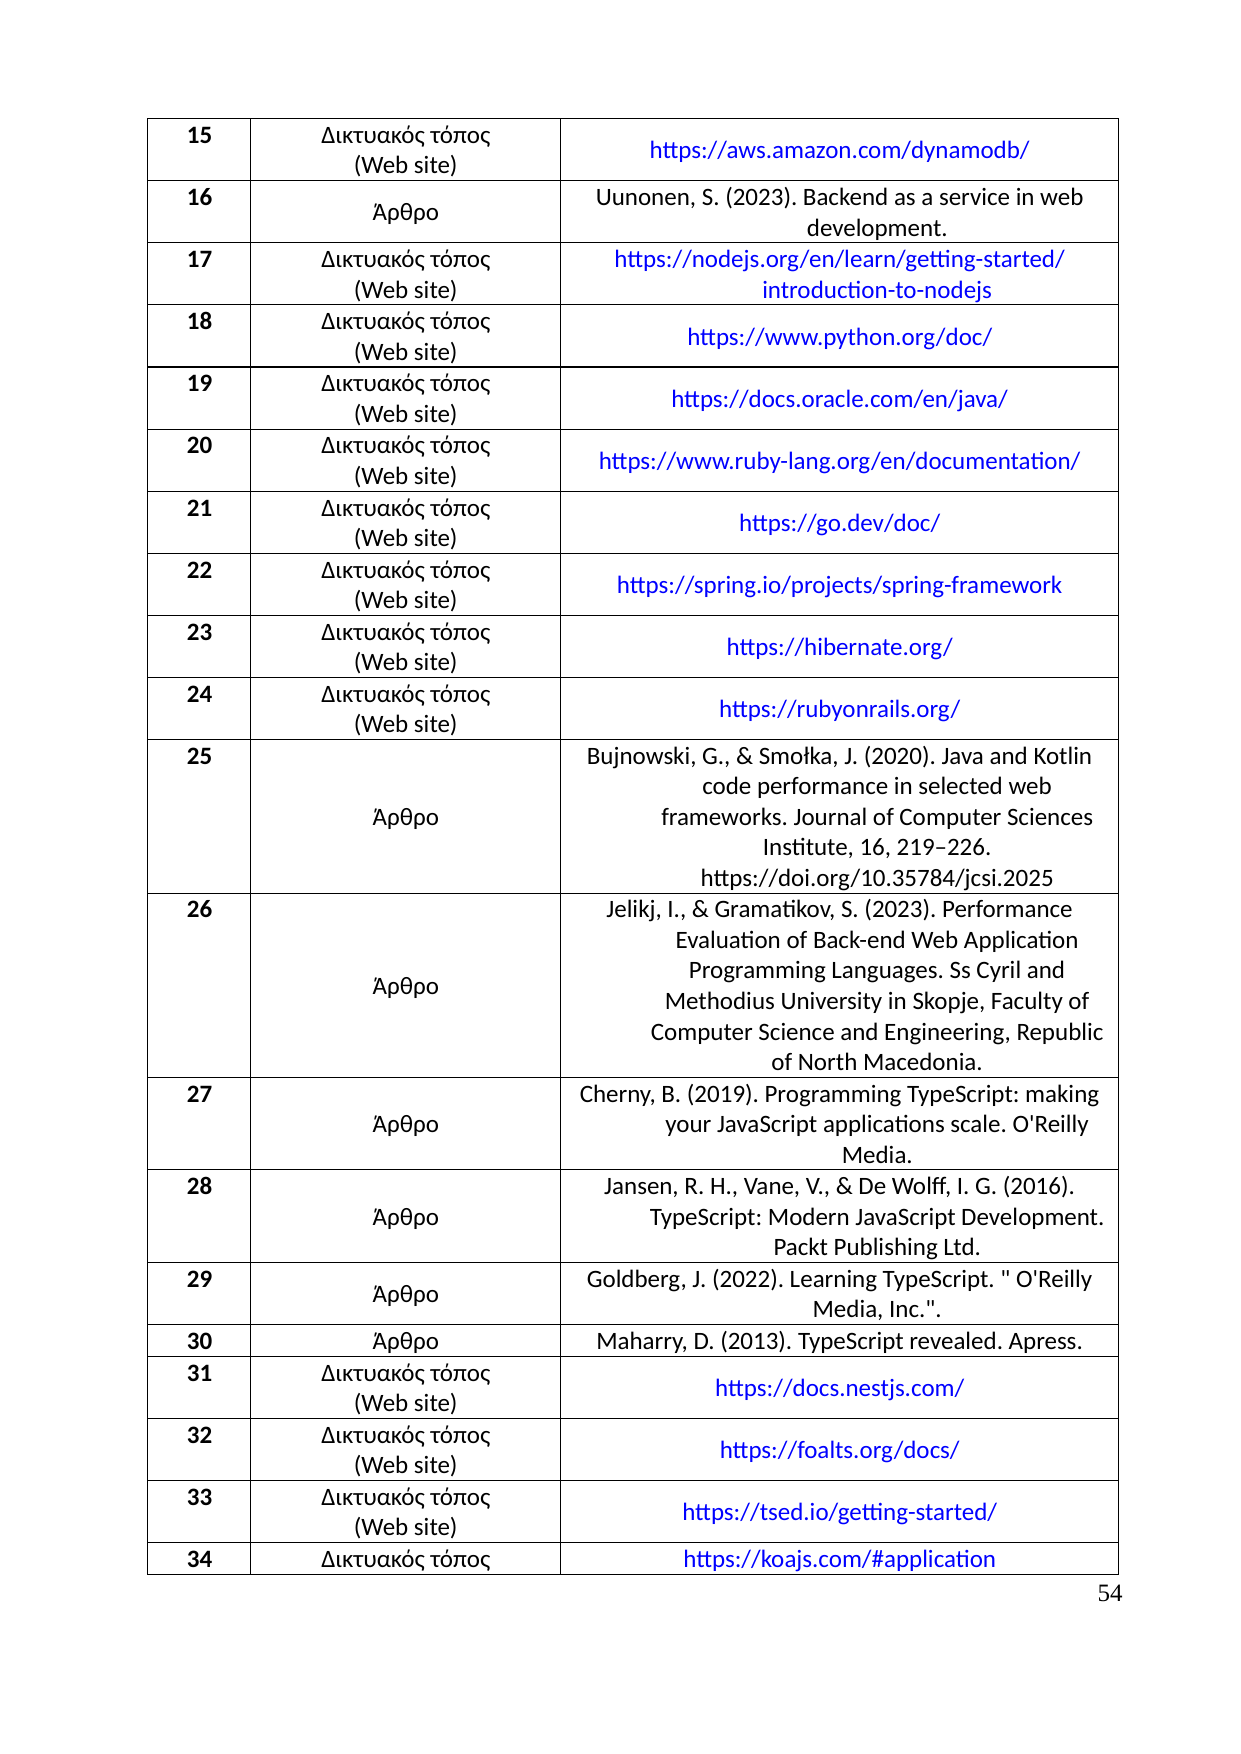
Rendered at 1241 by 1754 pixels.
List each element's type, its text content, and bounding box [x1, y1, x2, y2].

table_cell 34 [148, 1543, 250, 1573]
table_cell [1119, 553, 1123, 615]
table_cell Δικτυακός τόπος (Web site) [251, 492, 560, 553]
table_cell https://go.dev/doc/ [561, 492, 1118, 553]
table_cell Cherny, B. (2019). Programming TypeScript: making your JavaScript applications scale. O'Reilly Media. [561, 1078, 1118, 1169]
table_cell Jelikj, I., & Gramatikov, S. (2023). Performance Evaluation of Back-end Web Application Programming Languages. Ss Cyril and Methodius University in Skopje, Faculty of Computer Science and Engineering, Republic of North Macedonia. [561, 894, 1118, 1077]
table_cell 23 [148, 616, 250, 677]
table_cell Goldberg, J. (2022). Learning TypeScript. " O'Reilly Media, Inc.". [561, 1263, 1118, 1324]
table_cell https://spring.io/projects/spring-framework [561, 554, 1118, 615]
table_cell Δικτυακός τόπος (Web site) [251, 616, 560, 677]
table_cell [1119, 429, 1123, 491]
table_cell 20 [148, 430, 250, 491]
table_cell Δικτυακός τόπος [251, 1543, 560, 1573]
table_cell 25 [148, 740, 250, 893]
table_cell 19 [148, 368, 250, 428]
table_cell Uunonen, S. (2023). Backend as a service in web development. [561, 181, 1118, 242]
table_cell 29 [148, 1263, 250, 1324]
table_cell 33 [148, 1481, 250, 1542]
table_cell 21 [148, 492, 250, 553]
table_cell 28 [148, 1170, 250, 1262]
table_cell [1119, 1324, 1123, 1356]
table_cell Δικτυακός τόπος (Web site) [251, 1357, 560, 1418]
table_cell https://nodejs.org/en/learn/getting-started/introduction-to-nodejs [561, 243, 1118, 304]
table_cell Bujnowski, G., & Smołka, J. (2020). Java and Kotlin code performance in selected web frameworks. Journal of Computer Sciences Institute, 16, 219–226. https://doi.org/10.35784/jcsi.2025 [561, 740, 1118, 893]
table_cell Jansen, R. H., Vane, V., & De Wolff, I. G. (2016). TypeScript: Modern JavaScript Development. Packt Publishing Ltd. [561, 1170, 1118, 1262]
table_cell 31 [148, 1357, 250, 1418]
table_cell https://foalts.org/docs/ [561, 1419, 1118, 1480]
table_cell [1119, 1077, 1123, 1169]
table_cell Δικτυακός τόπος (Web site) [251, 368, 560, 428]
table_cell [1119, 677, 1123, 739]
table_cell 18 [148, 305, 250, 366]
table_cell 22 [148, 554, 250, 615]
table_cell https://hibernate.org/ [561, 616, 1118, 677]
table_cell Δικτυακός τόπος (Web site) [251, 305, 560, 366]
table_cell [1119, 242, 1123, 304]
table_cell [1119, 304, 1123, 366]
table_cell Δικτυακός τόπος (Web site) [251, 119, 560, 180]
table_cell 15 [148, 119, 250, 180]
table_cell [1119, 1356, 1123, 1418]
table_cell Άρθρο [251, 1078, 560, 1169]
table_cell [1119, 615, 1123, 677]
table_cell [1119, 1542, 1123, 1573]
table_cell Άρθρο [251, 1263, 560, 1324]
table_cell 27 [148, 1078, 250, 1169]
table_cell Άρθρο [251, 1325, 560, 1356]
table_cell Δικτυακός τόπος (Web site) [251, 430, 560, 491]
table_cell Maharry, D. (2013). TypeScript revealed. Apress. [561, 1325, 1118, 1356]
table_cell [1119, 491, 1123, 553]
table_cell Άρθρο [251, 740, 560, 893]
table_cell https://docs.oracle.com/en/java/ [561, 368, 1118, 428]
table_cell 26 [148, 894, 250, 1077]
table_cell 30 [148, 1325, 250, 1356]
table_cell [1119, 1262, 1123, 1324]
table_cell https://docs.nestjs.com/ [561, 1357, 1118, 1418]
table_cell [1119, 1418, 1123, 1480]
table_cell 24 [148, 678, 250, 739]
table_cell Άρθρο [251, 181, 560, 242]
table_cell [1119, 893, 1123, 1077]
table_cell 16 [148, 181, 250, 242]
table_cell Δικτυακός τόπος (Web site) [251, 1419, 560, 1480]
table_cell https://www.ruby-lang.org/en/documentation/ [561, 430, 1118, 491]
table_cell https://tsed.io/getting-started/ [561, 1481, 1118, 1542]
table_cell https://koajs.com/#application [561, 1543, 1118, 1573]
table_cell https://www.python.org/doc/ [561, 305, 1118, 366]
table_cell [1119, 1169, 1123, 1262]
table_cell [1119, 118, 1123, 180]
table_cell [1119, 366, 1123, 428]
table_cell Δικτυακός τόπος (Web site) [251, 554, 560, 615]
table_cell Δικτυακός τόπος (Web site) [251, 678, 560, 739]
table_cell 17 [148, 243, 250, 304]
table_cell https://aws.amazon.com/dynamodb/ [561, 119, 1118, 180]
table_cell 32 [148, 1419, 250, 1480]
table_cell Άρθρο [251, 1170, 560, 1262]
table_cell [1119, 1480, 1123, 1542]
table_cell Άρθρο [251, 894, 560, 1077]
table_cell Δικτυακός τόπος (Web site) [251, 1481, 560, 1542]
table_cell https://rubyonrails.org/ [561, 678, 1118, 739]
table_cell [1119, 180, 1123, 242]
table_cell [1119, 739, 1123, 893]
table_cell Δικτυακός τόπος (Web site) [251, 243, 560, 304]
